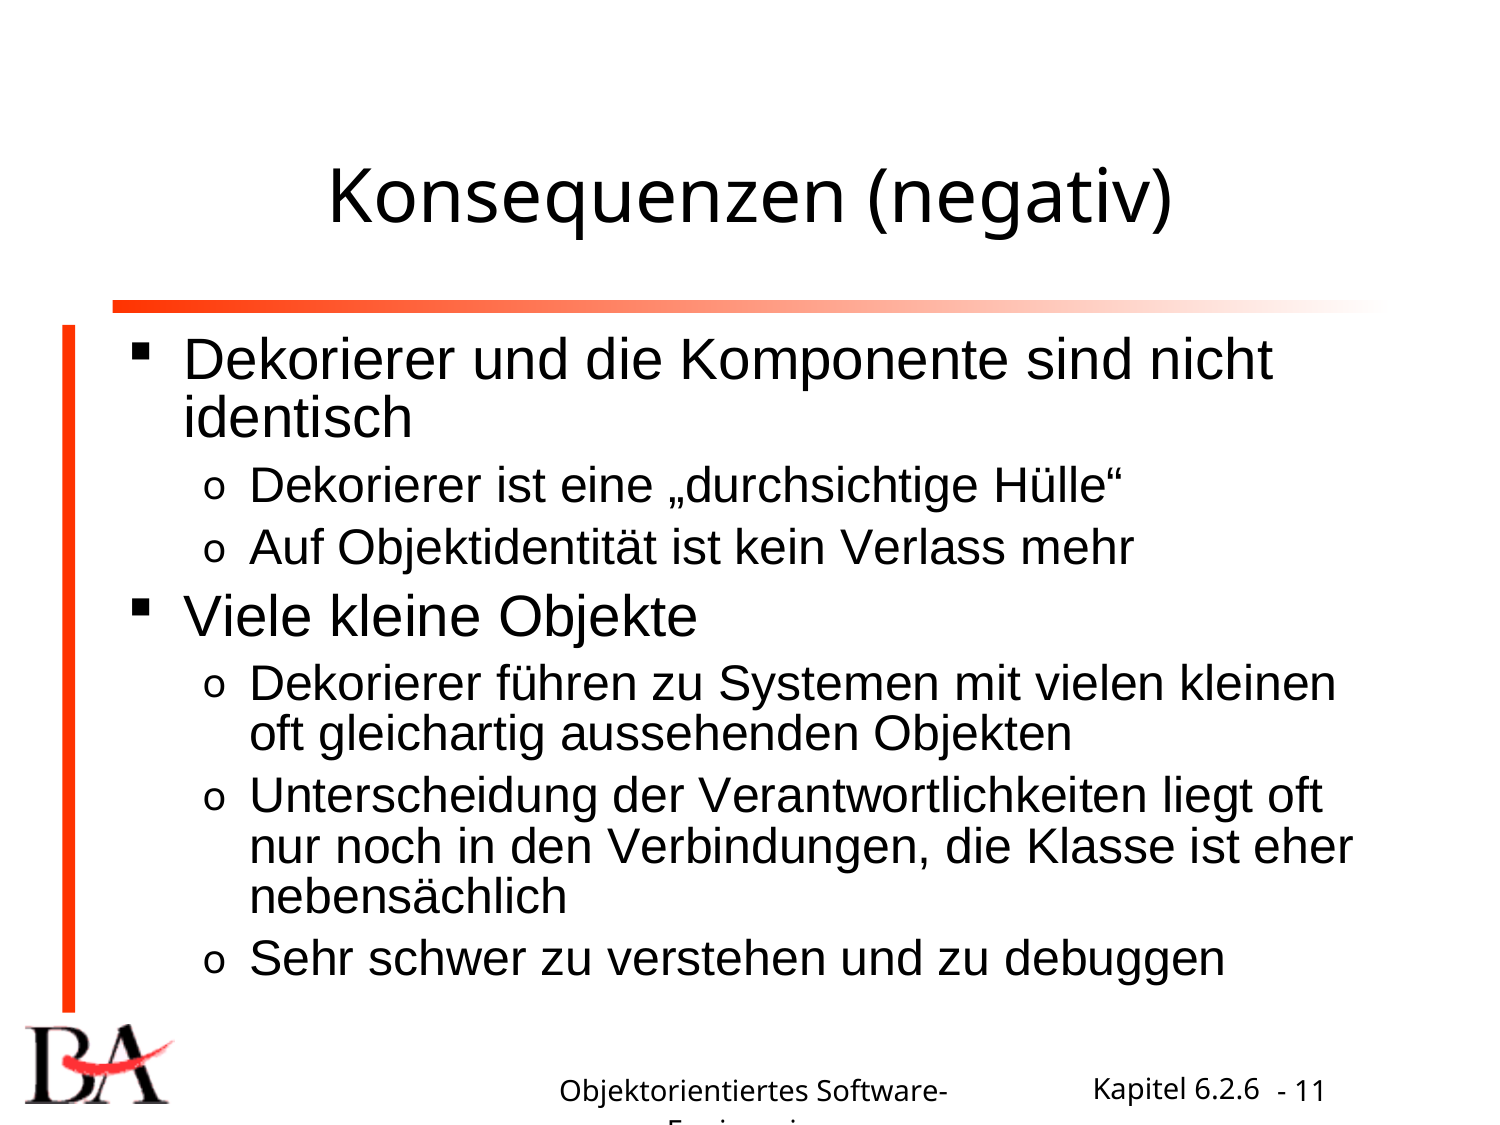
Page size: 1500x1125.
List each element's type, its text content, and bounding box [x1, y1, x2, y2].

title Konsequenzen (negativ) [112, 99, 1388, 288]
list Dekorierer und die Komponente sind nicht identisch Dekorierer ist eine „durchsichtige Hülle“ Auf Objektidentität ist kein Verlass mehr Viele kleine Objekte Dekorierer führen zu Systemen mit vielen kleinen oft gleichartig aussehenden Objekten Unterscheidung der Verantwortlichkeiten liegt oft nur noch in den Verbindungen, die Klasse ist eher nebensächlich Sehr schwer zu verstehen und zu debuggen [112, 324, 1388, 1051]
picture [24, 1024, 175, 1104]
